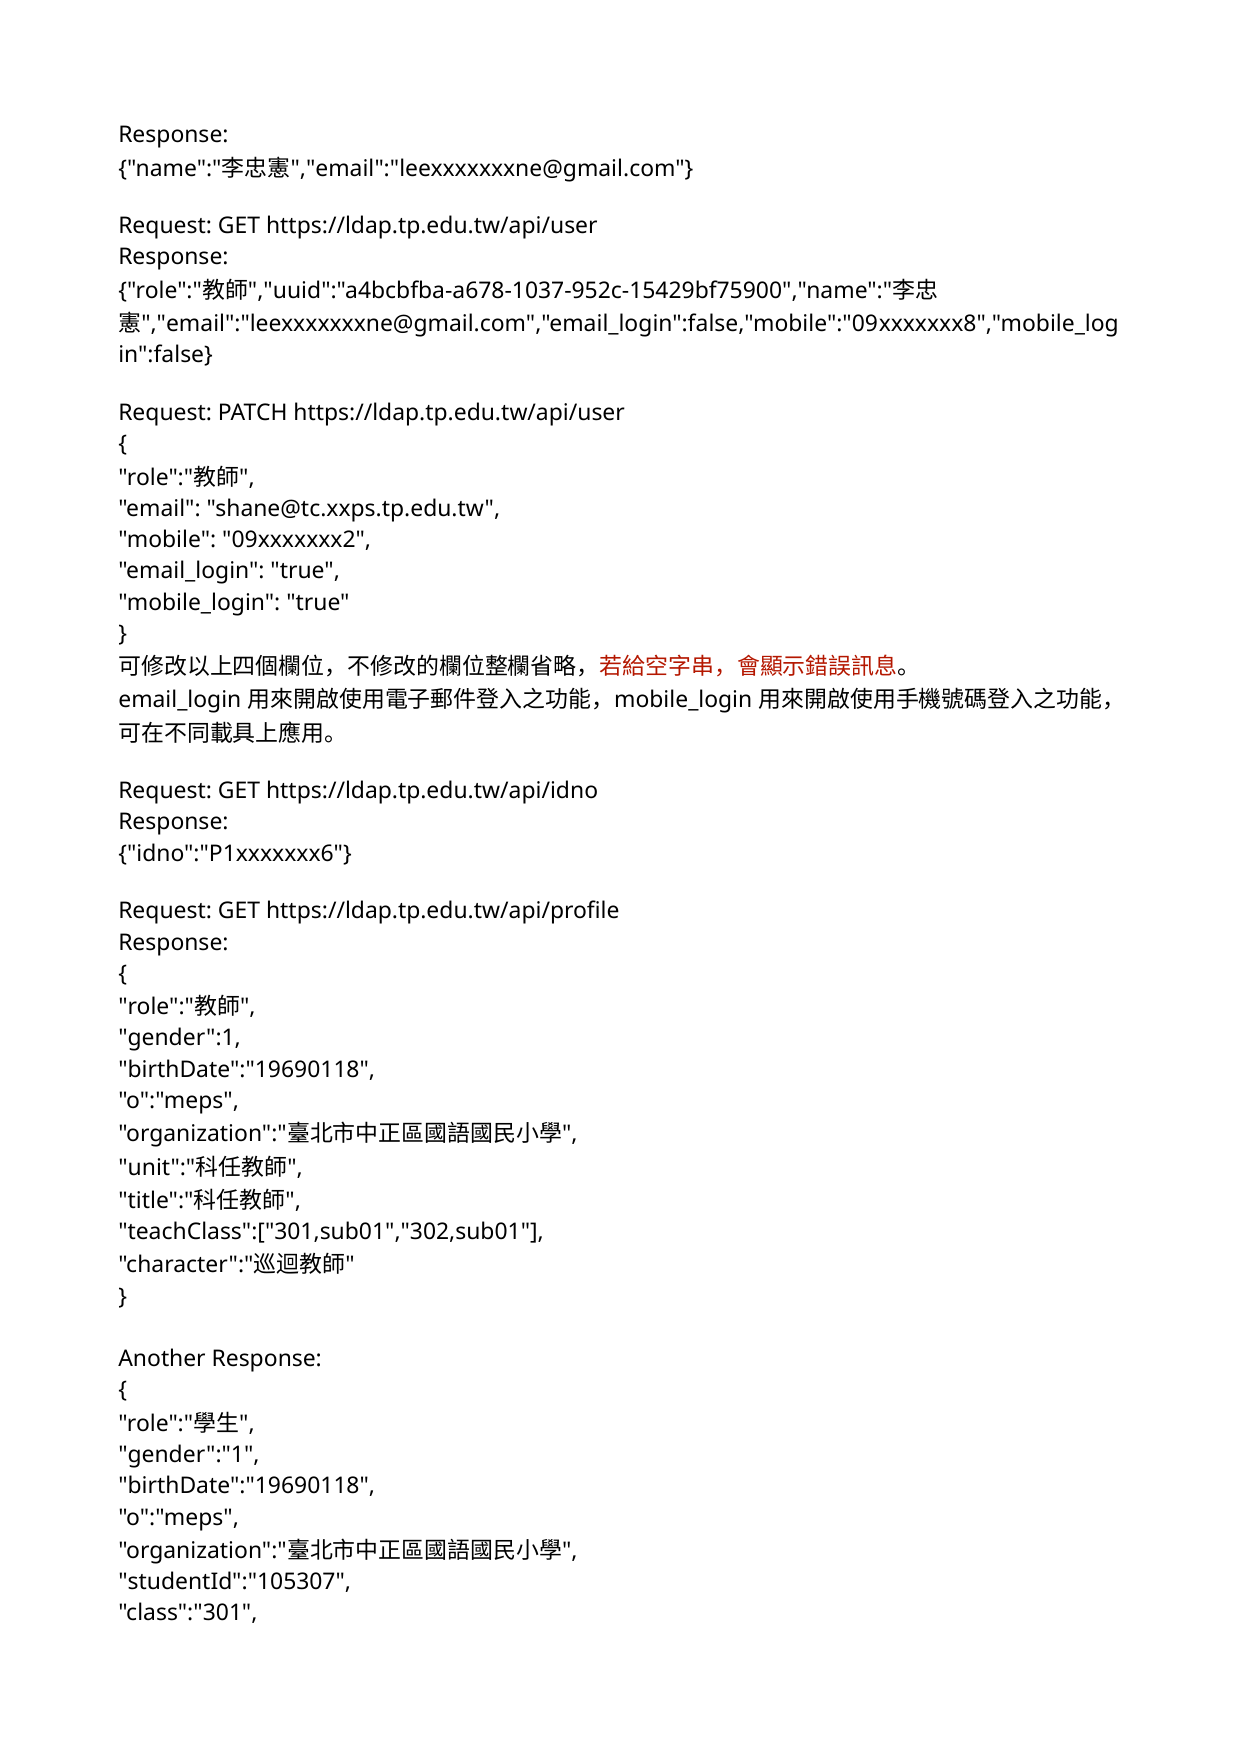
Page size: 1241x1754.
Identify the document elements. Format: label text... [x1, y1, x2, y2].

text Request: GET https://ldap.tp.edu.tw/api/user [118, 209, 1122, 240]
text { "role":"學生", "gender":"1", "birthDate":"19690118", "o":"meps", "organization":"臺北市中正區國語國民小學", "studentId":"105307", "class":"301", [118, 1373, 1122, 1627]
text "email": "shane@tc.xxps.tp.edu.tw", [118, 492, 1122, 523]
text Request: GET https://ldap.tp.edu.tw/api/profile [118, 894, 1122, 925]
text Response: [118, 240, 1122, 272]
text email_login 用來開啟使用電子郵件登入之功能，mobile_login 用來開啟使用手機號碼登入之功能，可在不同載具上應用。 [118, 681, 1122, 748]
text 可修改以上四個欄位，不修改的欄位整欄省略，若給空字串，會顯示錯誤訊息。 [118, 648, 1122, 681]
text "mobile": "09xxxxxxx2", [118, 523, 1122, 554]
text Response: [118, 805, 1122, 837]
text { [118, 427, 1122, 458]
text { "role":"教師", "gender":1, "birthDate":"19690118", "o":"meps", "organization":"臺北市中正區國語國民小學", "unit":"科任教師", "title":"科任教師", "teachClass":["301,sub01","302,sub01"], "character":"巡迴教師" } [118, 957, 1122, 1311]
text {"role":"教師","uuid":"a4bcbfba-a678-1037-952c-15429bf75900","name":"李忠憲","email":"leexxxxxxxne@gmail.com","email_login":false,"mobile":"09xxxxxxx8","mobile_login":false} [118, 272, 1122, 369]
text {"name":"李忠憲","email":"leexxxxxxxne@gmail.com"} [118, 149, 1122, 183]
text Response: [118, 925, 1122, 957]
text Another Response: [118, 1342, 1122, 1373]
text Request: PATCH https://ldap.tp.edu.tw/api/user [118, 396, 1122, 427]
text } [118, 617, 1122, 648]
text {"idno":"P1xxxxxxx6"} [118, 837, 1122, 868]
text "role":"教師", [118, 458, 1122, 492]
text "email_login": "true", [118, 554, 1122, 585]
text Response: [118, 118, 1122, 149]
text Request: GET https://ldap.tp.edu.tw/api/idno [118, 774, 1122, 805]
text "mobile_login": "true" [118, 585, 1122, 617]
